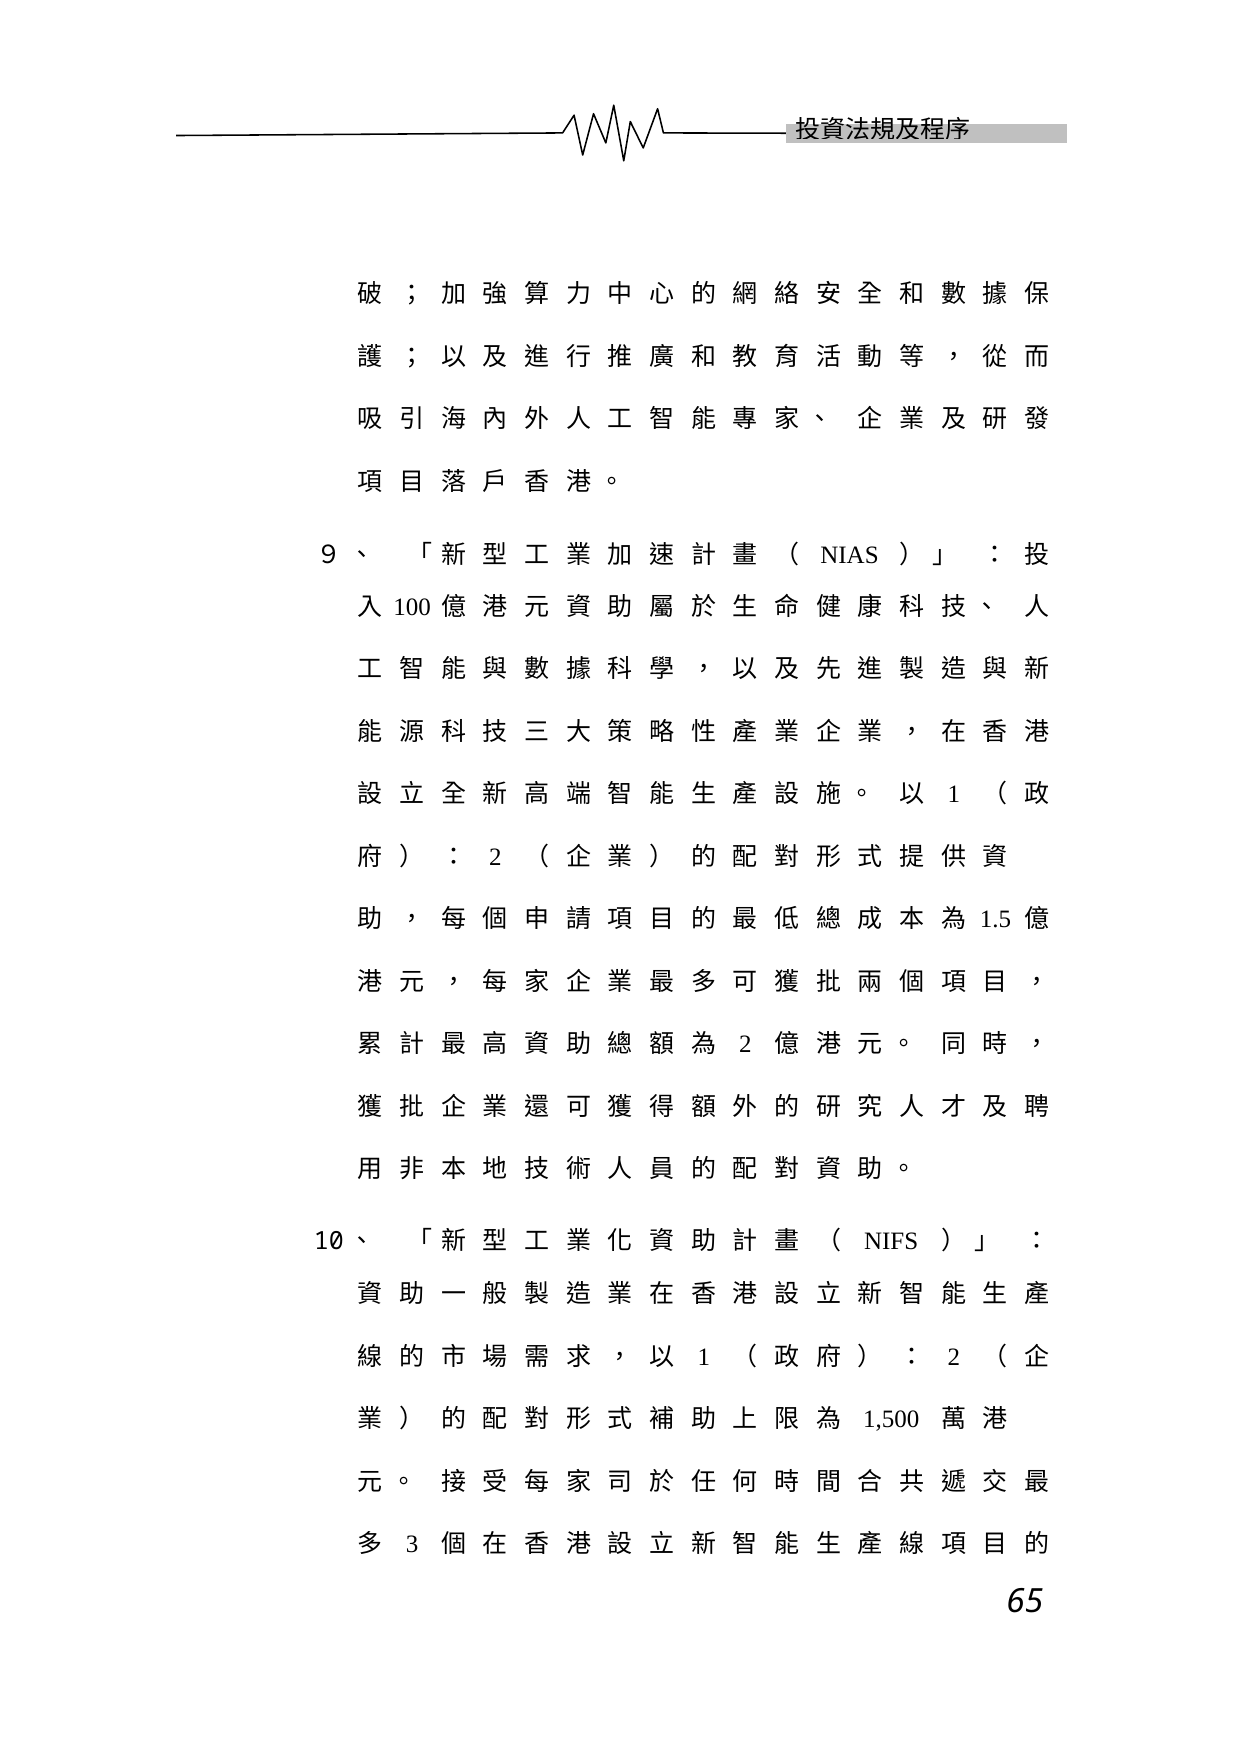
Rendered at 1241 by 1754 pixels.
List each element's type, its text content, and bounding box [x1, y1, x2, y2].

text 10、「新型工業化資助計畫（NIFS）」：資助一般製造業在香港設立新智能生產線的市場需求，以1（政府）：2（企業）的配對形式補助上限為1,500萬港元。接受每家司於任何時間合共遞交最多3個在香港設立新智能生產線項目的 [281, 1188, 1058, 1563]
text 破；加強算力中心的網絡安全和數據保護；以及進行推廣和教育活動等，從而吸引海內外人工智能專家、企業及研發項目落戶香港。 [281, 250, 1058, 500]
text ９、「新型工業加速計畫（NIAS）」：投入100億港元資助屬於生命健康科技、人工智能與數據科學，以及先進製造與新能源科技三大策略性產業企業，在香港設立全新高端智能生產設施。以1（政府）：2（企業）的配對形式提供資助，每個申請項目的最低總成本為1.5億港元，每家企業最多可獲批兩個項目，累計最高資助總額為2億港元。同時，獲批企業還可獲得額外的研究人才及聘用非本地技術人員的配對資助。 [281, 500, 1058, 1188]
